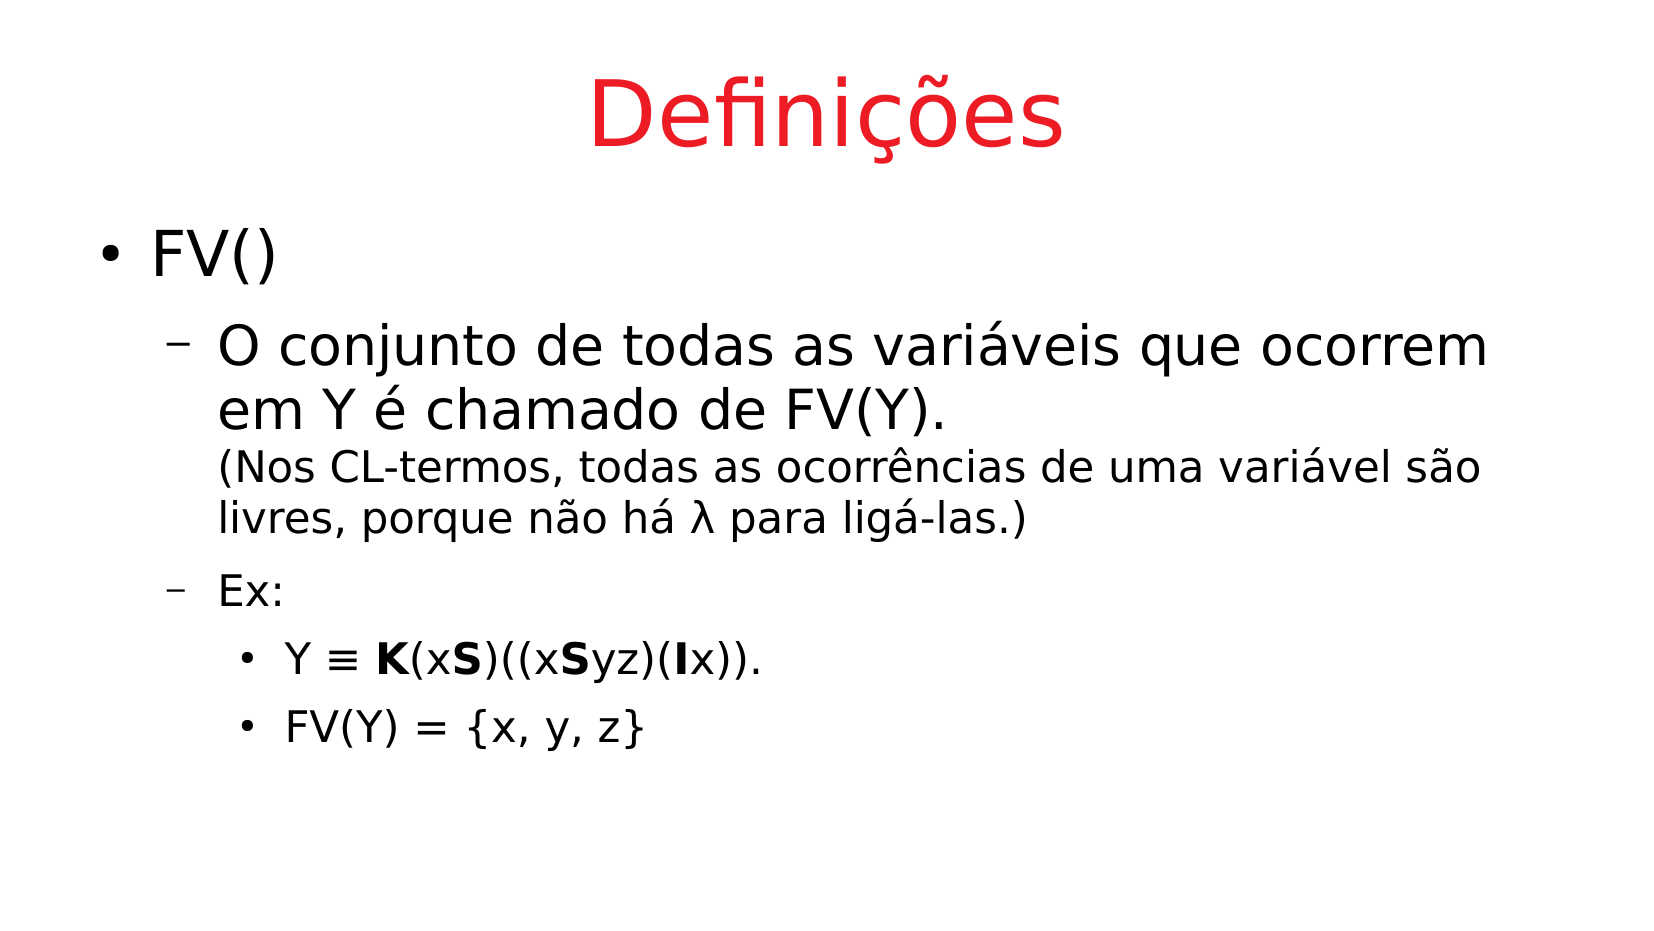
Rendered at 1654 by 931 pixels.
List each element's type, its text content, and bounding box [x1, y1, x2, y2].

title Definições [82, 37, 1571, 193]
list FV() O conjunto de todas as variáveis que ocorrem em Y é chamado de FV(Y). (Nos CL-termos, todas as ocorrências de uma variável são livres, porque não há λ para ligá-las.) Ex: Y ≡ K(xS)((xSyz)(Ix)). FV(Y) = {x, y, z} [82, 217, 1571, 758]
